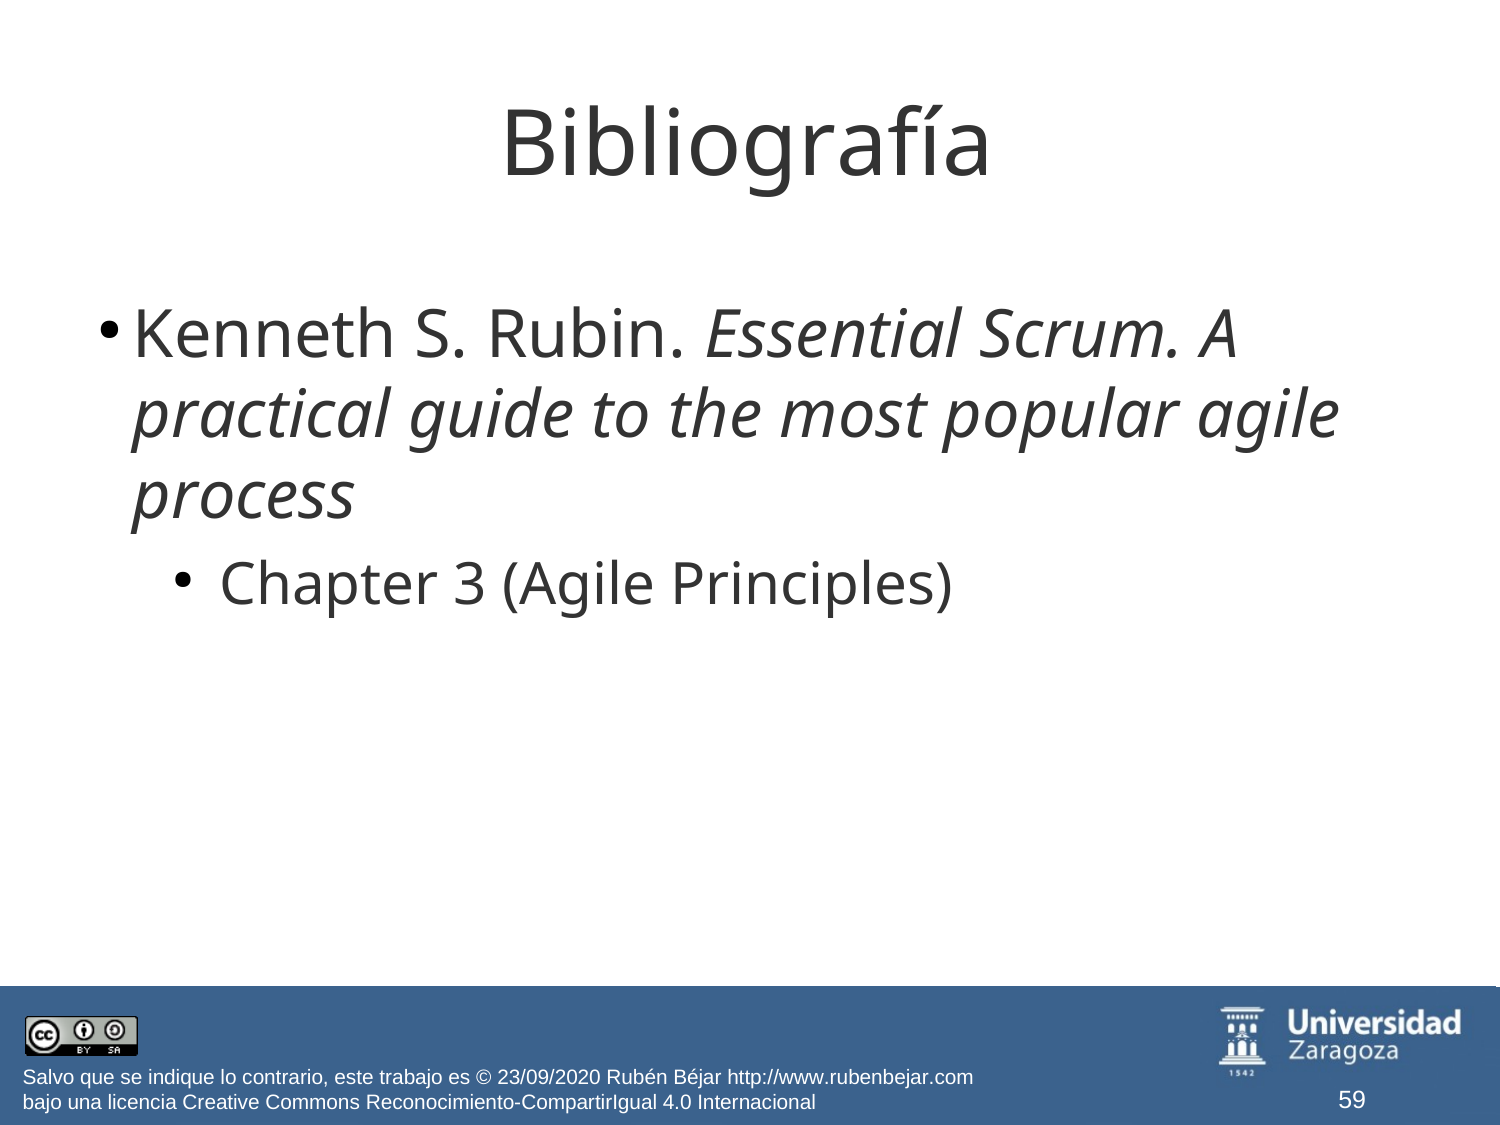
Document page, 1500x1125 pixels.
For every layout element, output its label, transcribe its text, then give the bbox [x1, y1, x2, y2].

picture [0, 986, 1500, 1125]
title Bibliografía [74, 21, 1420, 257]
list Kenneth S. Rubin. Essential Scrum. A practical guide to the most popular agile process Chapter 3 (Agile Principles) [82, 283, 1418, 936]
